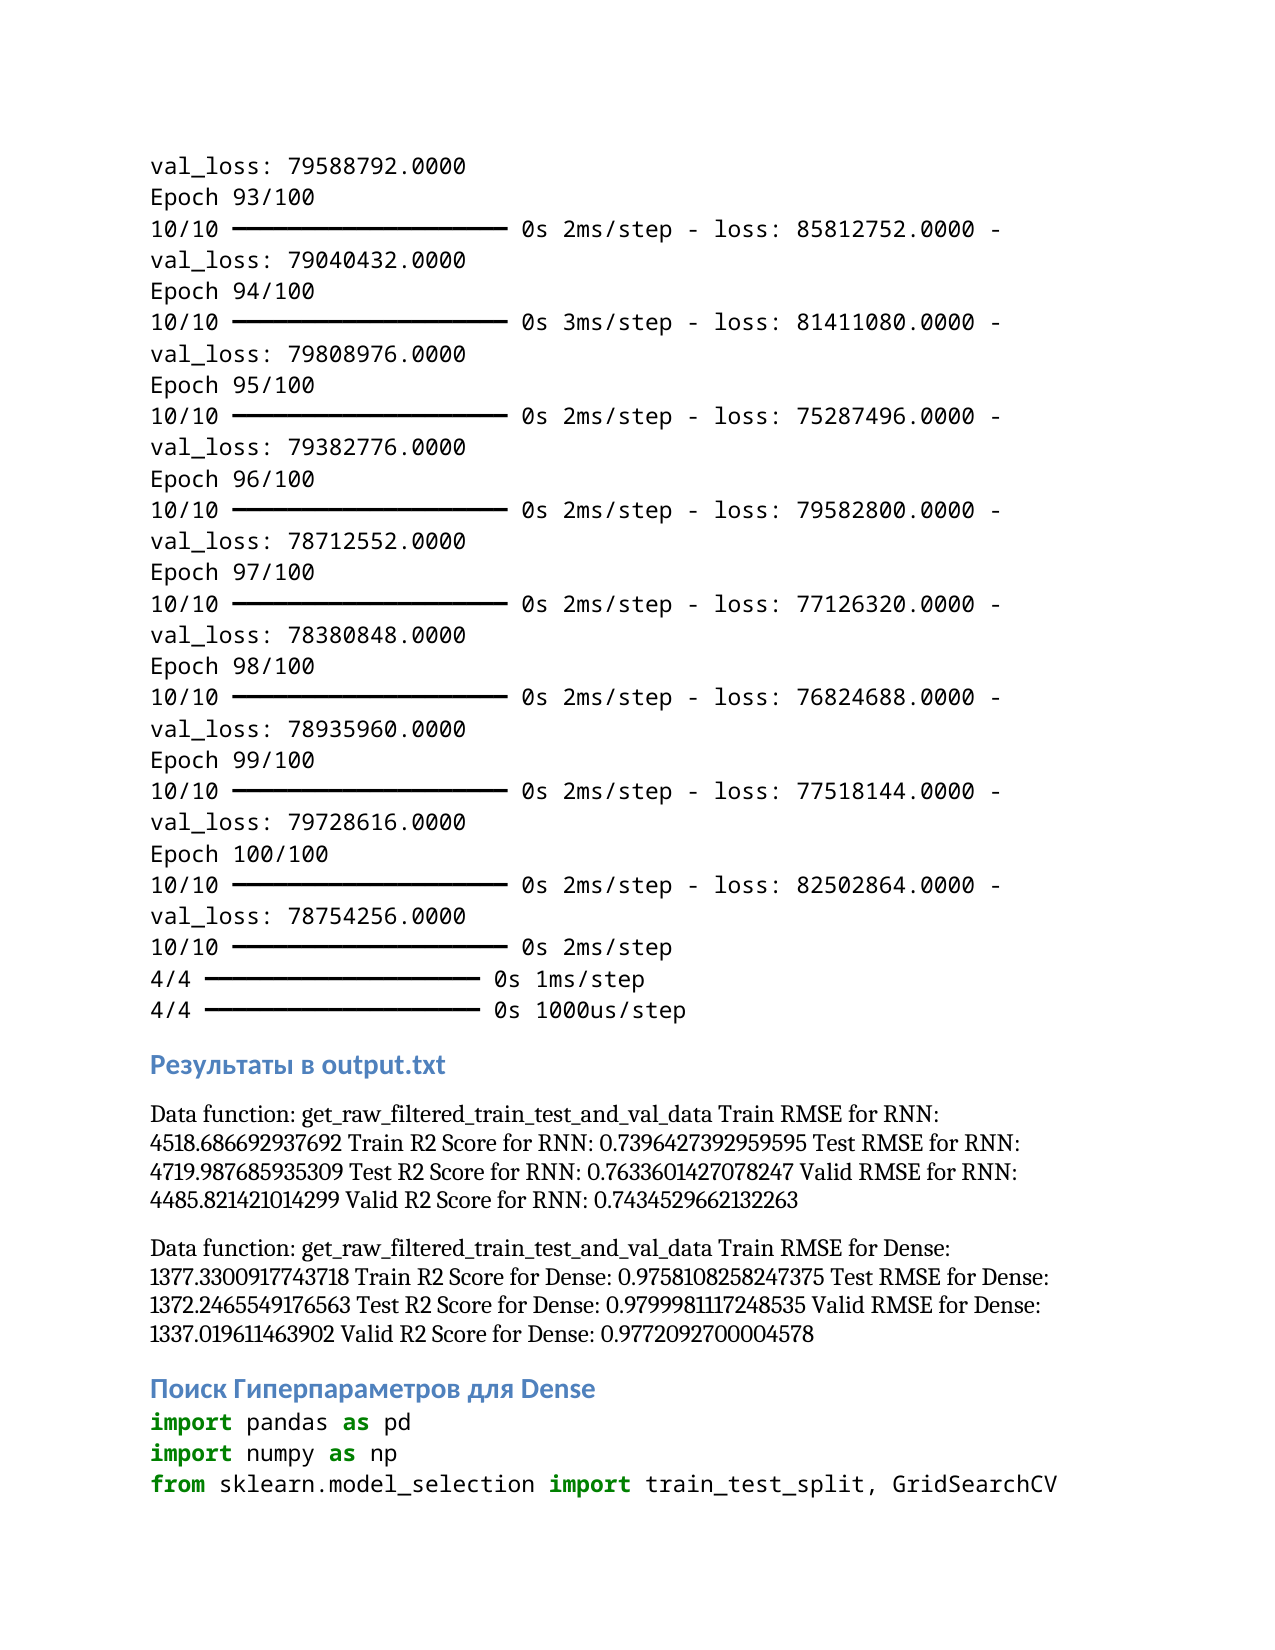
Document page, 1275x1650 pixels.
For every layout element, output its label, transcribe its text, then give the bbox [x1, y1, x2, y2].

text Data function: get_raw_filtered_train_test_and_val_data Train RMSE for RNN: 4518.686692937692 Train R2 Score for RNN: 0.7396427392959595 Test RMSE for RNN: 4719.987685935309 Test R2 Score for RNN: 0.7633601427078247 Valid RMSE for RNN: 4485.821421014299 Valid R2 Score for RNN: 0.7434529662132263 [150, 1100, 1125, 1215]
text - val_loss: 79588792.0000 Epoch 93/100 10/10 ━━━━━━━━━━━━━━━━━━━━ 0s 2ms/step - loss: 85812752.0000 - val_loss: 79040432.0000 Epoch 94/100 10/10 ━━━━━━━━━━━━━━━━━━━━ 0s 3ms/step - loss: 81411080.0000 - val_loss: 79808976.0000 Epoch 95/100 10/10 ━━━━━━━━━━━━━━━━━━━━ 0s 2ms/step - loss: 75287496.0000 - val_loss: 79382776.0000 Epoch 96/100 10/10 ━━━━━━━━━━━━━━━━━━━━ 0s 2ms/step - loss: 79582800.0000 - val_loss: 78712552.0000 Epoch 97/100 10/10 ━━━━━━━━━━━━━━━━━━━━ 0s 2ms/step - loss: 77126320.0000 - val_loss: 78380848.0000 Epoch 98/100 10/10 ━━━━━━━━━━━━━━━━━━━━ 0s 2ms/step - loss: 76824688.0000 - val_loss: 78935960.0000 Epoch 99/100 10/10 ━━━━━━━━━━━━━━━━━━━━ 0s 2ms/step - loss: 77518144.0000 - val_loss: 79728616.0000 Epoch 100/100 10/10 ━━━━━━━━━━━━━━━━━━━━ 0s 2ms/step - loss: 82502864.0000 - val_loss: 78754256.0000 10/10 ━━━━━━━━━━━━━━━━━━━━ 0s 2ms/step 4/4 ━━━━━━━━━━━━━━━━━━━━ 0s 1ms/step 4/4 ━━━━━━━━━━━━━━━━━━━━ 0s 1000us/step [150, 150, 1125, 1025]
subtitle Результаты в output.txt [150, 1046, 1125, 1081]
text import pandas as pd import numpy as np from sklearn.model_selection import train_test_split, GridSearchCV [150, 1405, 1125, 1499]
subtitle Поиск Гиперпараметров для Dense [150, 1370, 1125, 1405]
text Data function: get_raw_filtered_train_test_and_val_data Train RMSE for Dense: 1377.3300917743718 Train R2 Score for Dense: 0.9758108258247375 Test RMSE for Dense: 1372.2465549176563 Test R2 Score for Dense: 0.9799981117248535 Valid RMSE for Dense: 1337.019611463902 Valid R2 Score for Dense: 0.9772092700004578 [150, 1234, 1125, 1349]
